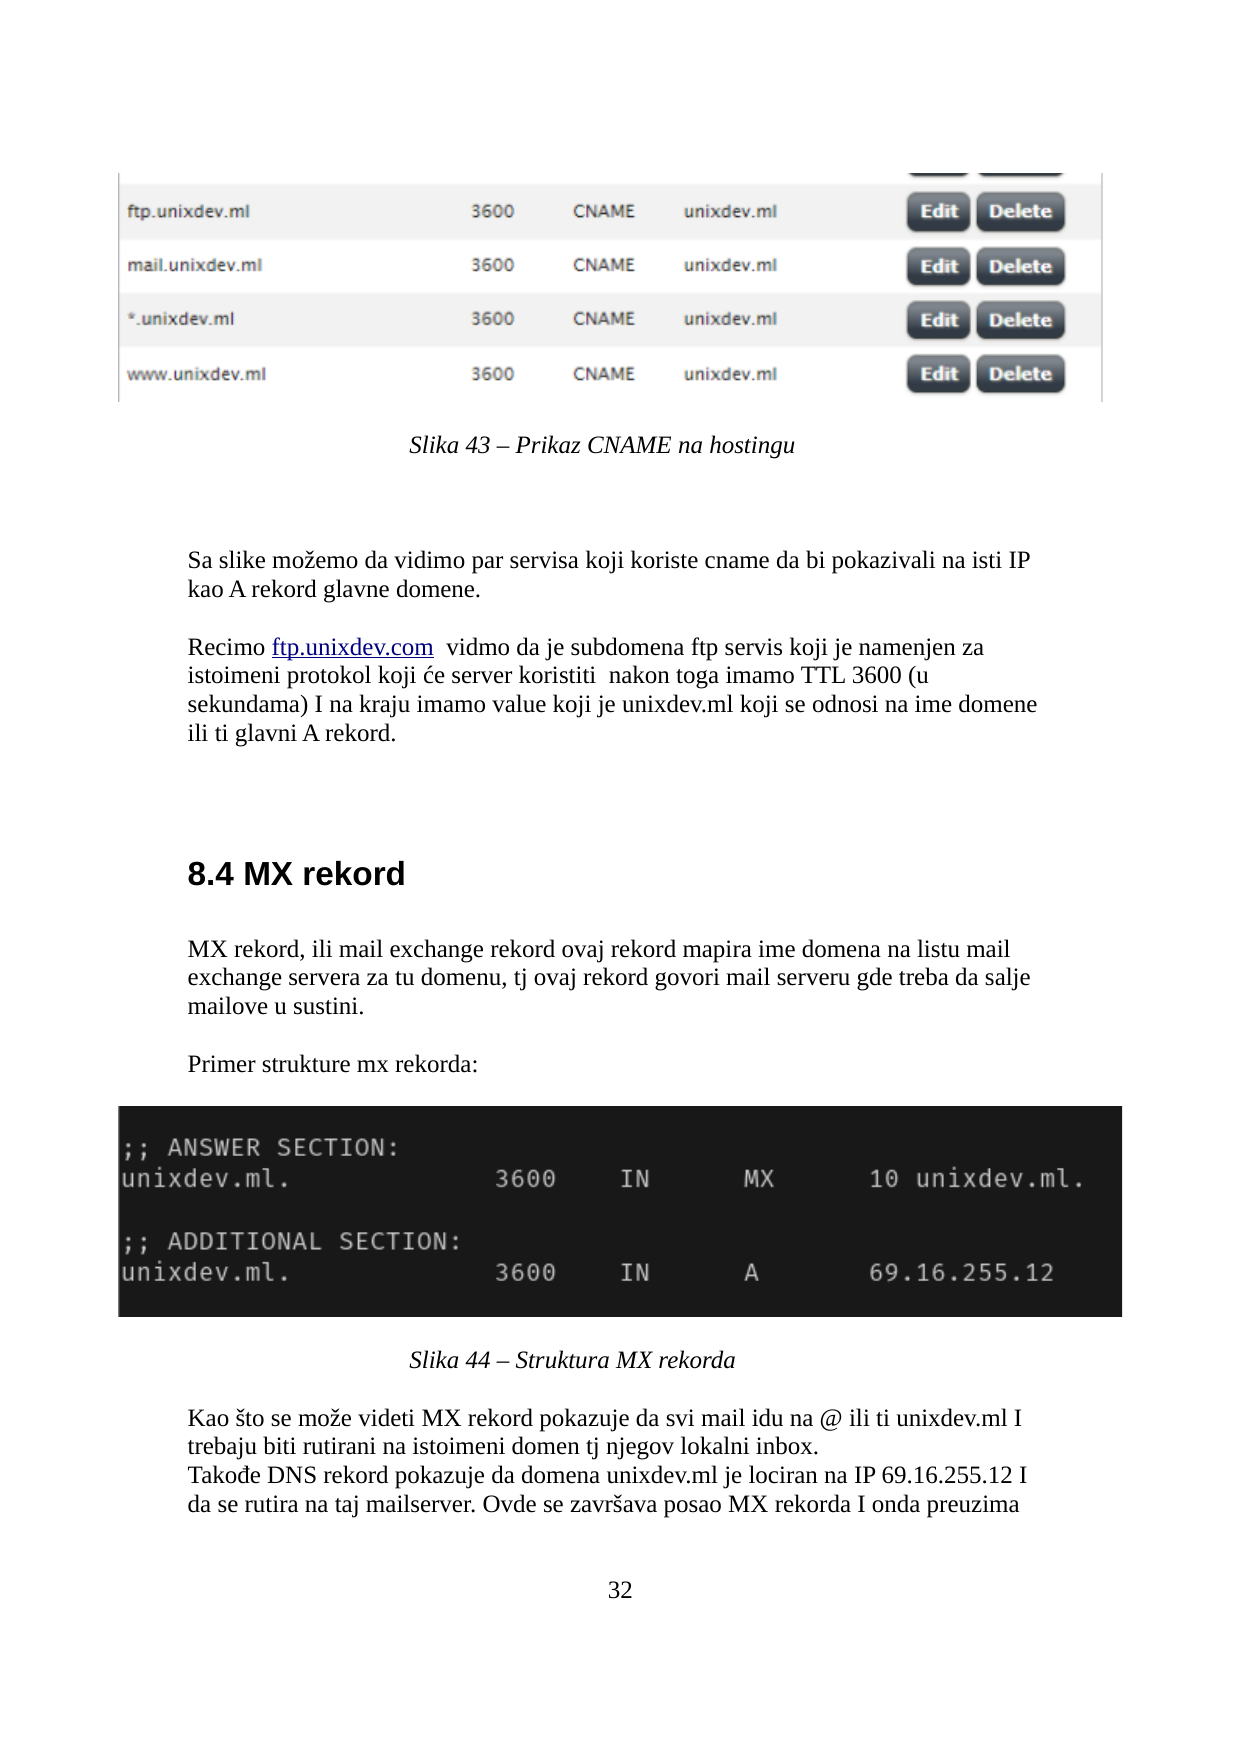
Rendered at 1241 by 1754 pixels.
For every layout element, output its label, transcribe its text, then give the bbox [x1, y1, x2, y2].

text Sa slike možemo da vidimo par servisa koji koriste cname da bi pokazivali na isti IP kao A rekord glavne domene. [187, 546, 1053, 603]
text Kao što se može videti MX rekord pokazuje da svi mail idu na @ ili ti unixdev.ml I trebaju biti rutirani na istoimeni domen tj njegov lokalni inbox. [187, 1403, 1053, 1460]
text Recimo ftp.unixdev.com vidmo da je subdomena ftp servis koji je namenjen za istoimeni protokol koji će server koristiti nakon toga imamo TTL 3600 (u sekundama) I na kraju imamo value koji je unixdev.ml koji se odnosi na ime domene ili ti glavni A rekord. [187, 632, 1053, 747]
picture [118, 173, 1123, 402]
text MX rekord, ili mail exchange rekord ovaj rekord mapira ime domena na listu mail exchange servera za tu domenu, tj ovaj rekord govori mail serveru gde treba da salje mailove u sustini. [187, 934, 1053, 1020]
text Primer strukture mx rekorda: [187, 1049, 1053, 1077]
text Slika 44 – Struktura MX rekorda [187, 1345, 1053, 1374]
text Slika 43 – Prikaz CNAME na hostingu [187, 431, 1053, 459]
subtitle 8.4 MX rekord [187, 854, 1053, 892]
picture [118, 1106, 1123, 1317]
text Takođe DNS rekord pokazuje da domena unixdev.ml je lociran na IP 69.16.255.12 I da se rutira na taj mailserver. Ovde se završava posao MX rekorda I onda preuzima [187, 1460, 1053, 1518]
